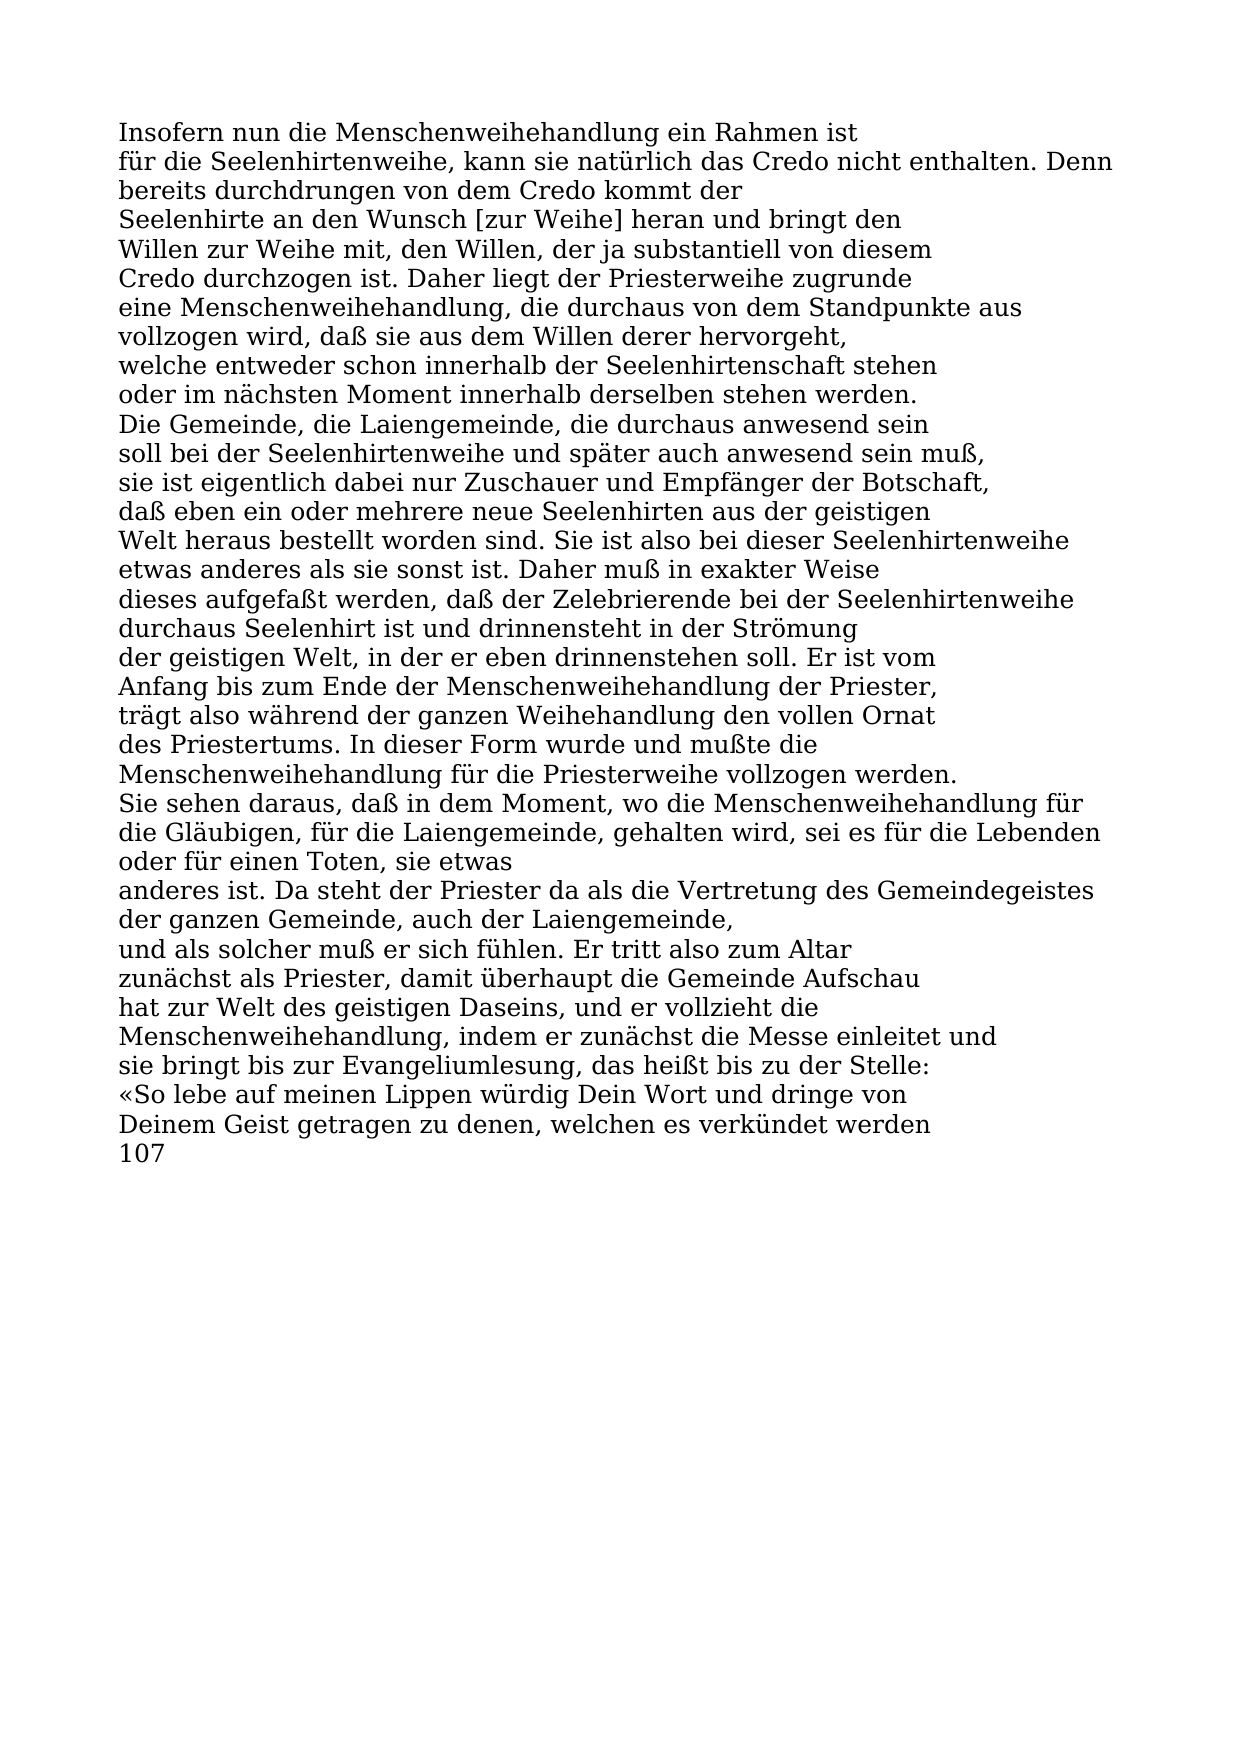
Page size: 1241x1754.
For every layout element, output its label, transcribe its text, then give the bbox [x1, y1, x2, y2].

text Anfang bis zum Ende der Menschenweihehandlung der Priester, [118, 672, 1122, 701]
text 107 [118, 1139, 1122, 1168]
text Seelenhirte an den Wunsch [zur Weihe] heran und bringt den [118, 206, 1122, 235]
text trägt also während der ganzen Weihehandlung den vollen Ornat [118, 701, 1122, 731]
text anderes ist. Da steht der Priester da als die Vertretung des Gemeindegeistes der ganzen Gemeinde, auch der Laiengemeinde, [118, 876, 1122, 935]
text Die Gemeinde, die Laiengemeinde, die durchaus anwesend sein [118, 410, 1122, 439]
text Willen zur Weihe mit, den Willen, der ja substantiell von diesem [118, 235, 1122, 264]
text Deinem Geist getragen zu denen, welchen es verkündet werden [118, 1110, 1122, 1139]
text oder im nächsten Moment innerhalb derselben stehen werden. [118, 381, 1122, 410]
text daß eben ein oder mehrere neue Seelenhirten aus der geistigen [118, 497, 1122, 526]
text «So lebe auf meinen Lippen würdig Dein Wort und dringe von [118, 1081, 1122, 1110]
text eine Menschenweihehandlung, die durchaus von dem Standpunkte aus vollzogen wird, daß sie aus dem Willen derer hervorgeht, [118, 293, 1122, 351]
text sie ist eigentlich dabei nur Zuschauer und Empfänger der Botschaft, [118, 468, 1122, 497]
text welche entweder schon innerhalb der Seelenhirtenschaft stehen [118, 351, 1122, 381]
text und als solcher muß er sich fühlen. Er tritt also zum Altar [118, 935, 1122, 964]
text soll bei der Seelenhirtenweihe und später auch anwesend sein muß, [118, 439, 1122, 468]
text des Priestertums. In dieser Form wurde und mußte die Menschenweihehandlung für die Priesterweihe vollzogen werden. [118, 731, 1122, 789]
text für die Seelenhirtenweihe, kann sie natürlich das Credo nicht enthalten. Denn bereits durchdrungen von dem Credo kommt der [118, 147, 1122, 206]
text der geistigen Welt, in der er eben drinnenstehen soll. Er ist vom [118, 643, 1122, 672]
text Welt heraus bestellt worden sind. Sie ist also bei dieser Seelenhirtenweihe etwas anderes als sie sonst ist. Daher muß in exakter Weise [118, 526, 1122, 585]
text hat zur Welt des geistigen Daseins, und er vollzieht die Menschenweihehandlung, indem er zunächst die Messe einleitet und [118, 993, 1122, 1051]
text Credo durchzogen ist. Daher liegt der Priesterweihe zugrunde [118, 264, 1122, 293]
text dieses aufgefaßt werden, daß der Zelebrierende bei der Seelenhirtenweihe durchaus Seelenhirt ist und drinnensteht in der Strömung [118, 585, 1122, 643]
text sie bringt bis zur Evangeliumlesung, das heißt bis zu der Stelle: [118, 1051, 1122, 1081]
text zunächst als Priester, damit überhaupt die Gemeinde Aufschau [118, 964, 1122, 993]
text Insofern nun die Menschenweihehandlung ein Rahmen ist [118, 118, 1122, 147]
text Sie sehen daraus, daß in dem Moment, wo die Menschenweihehandlung für die Gläubigen, für die Laiengemeinde, gehalten wird, sei es für die Lebenden oder für einen Toten, sie etwas [118, 789, 1122, 876]
